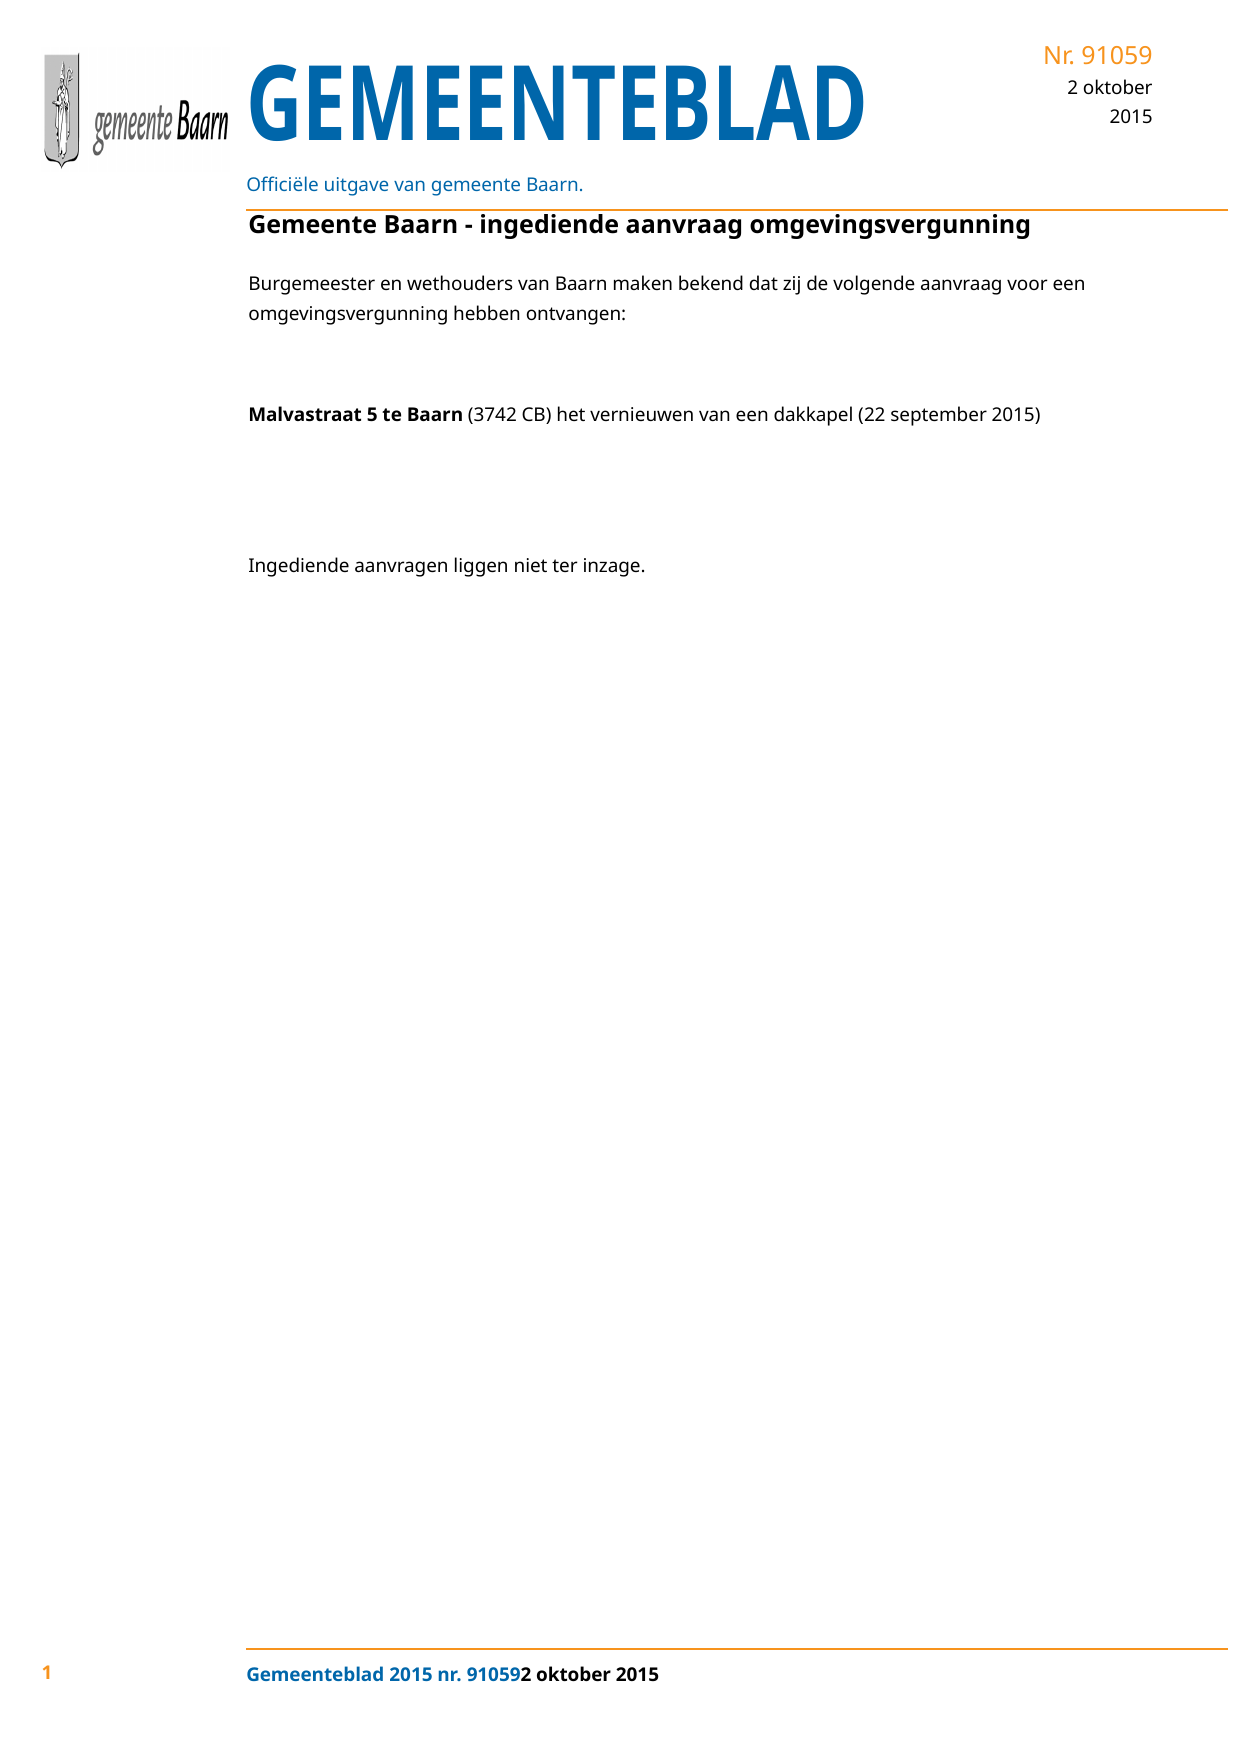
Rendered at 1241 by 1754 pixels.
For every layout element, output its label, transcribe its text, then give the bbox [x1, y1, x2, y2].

picture [41, 47, 231, 172]
text Ingediende aanvragen liggen niet ter inzage. [248, 552, 1152, 578]
text Burgemeester en wethouders van Baarn maken bekend dat zij de volgende aanvraag voor een omgevingsvergunning hebben ontvangen: [248, 270, 1152, 326]
text Gemeente Baarn - ingediende aanvraag omgevingsvergunning [248, 211, 1152, 241]
text Malvastraat 5 te Baarn (3742 CB) het vernieuwen van een dakkapel (22 september 2015) [248, 401, 1152, 426]
